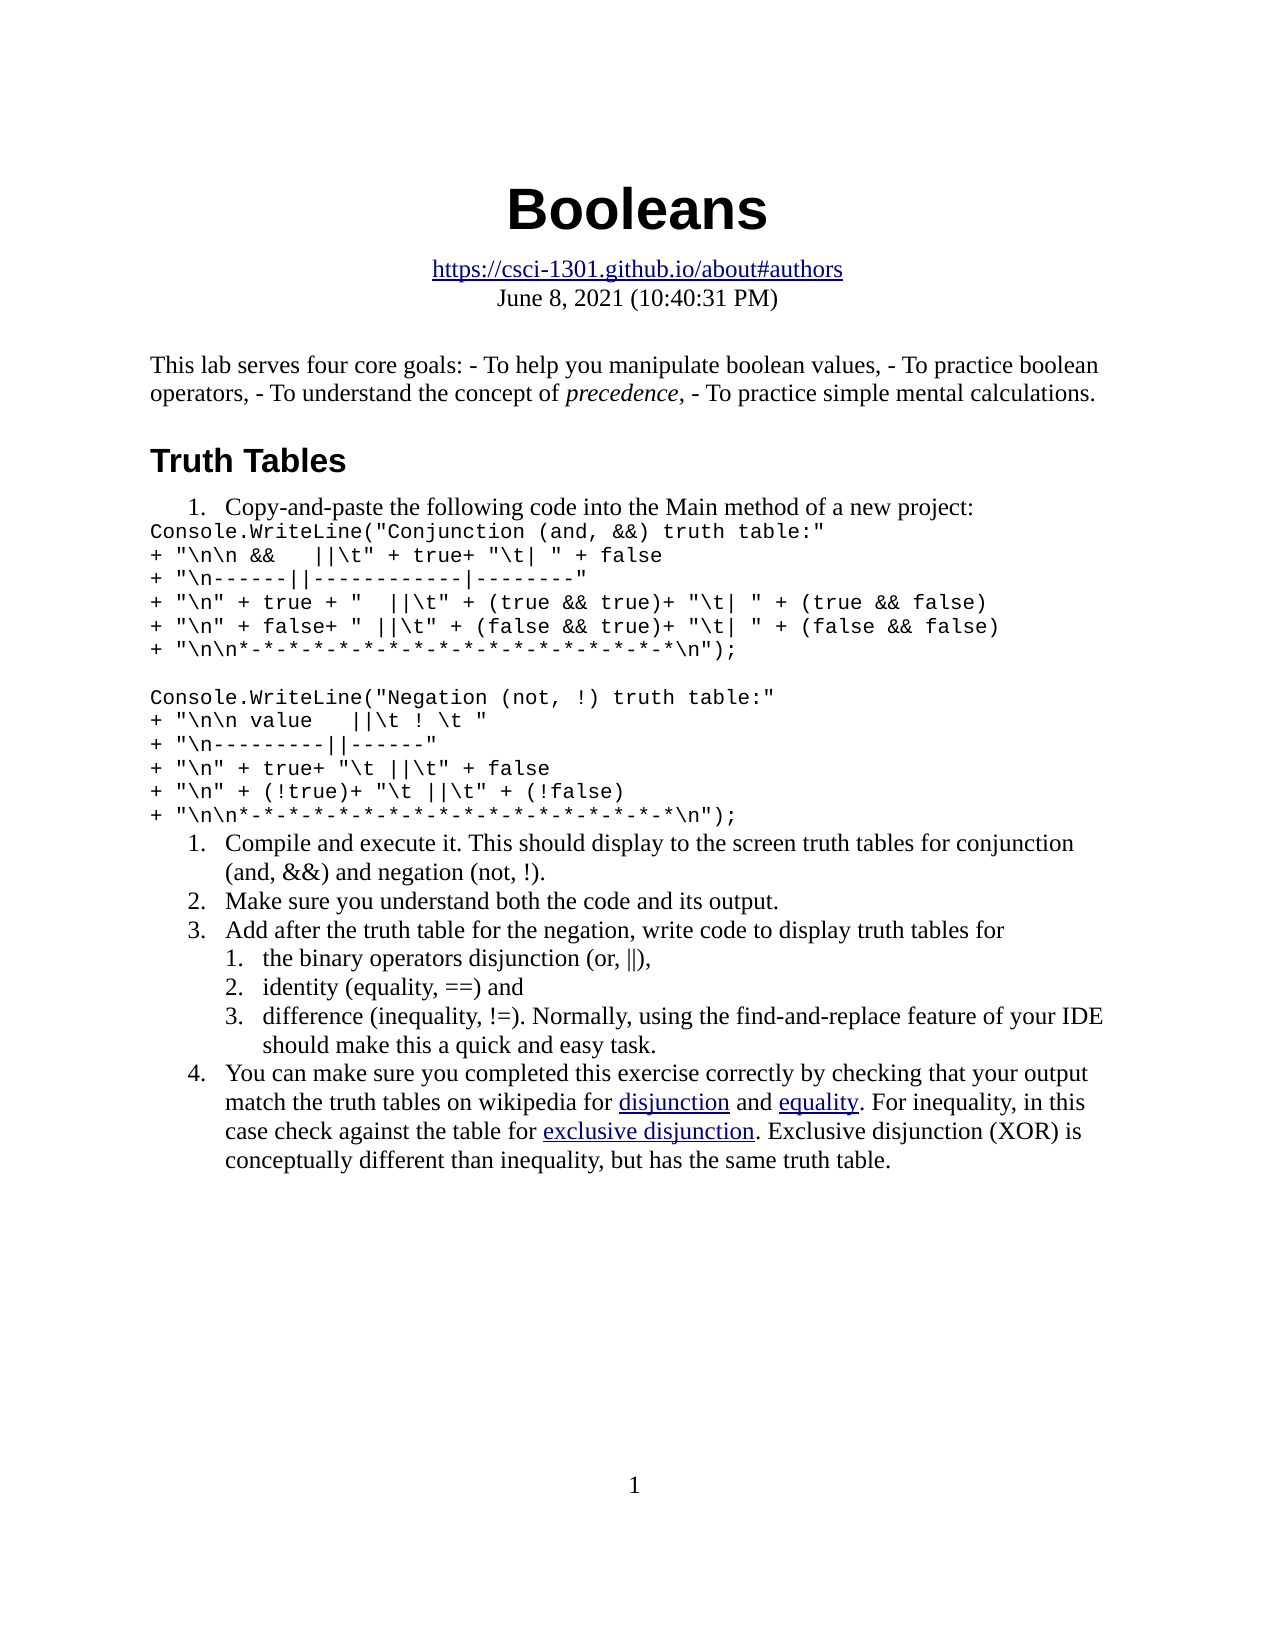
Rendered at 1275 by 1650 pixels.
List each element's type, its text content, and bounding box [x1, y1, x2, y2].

list Make sure you understand both the code and its output. [187, 886, 1125, 915]
list the binary operators disjunction (or, ||), [225, 943, 1125, 972]
text + "\n---------||------" [150, 734, 1125, 758]
text + "\n\n*-*-*-*-*-*-*-*-*-*-*-*-*-*-*-*-*-*\n"); [150, 639, 1125, 663]
text Console.WriteLine("Conjunction (and, &&) truth table:" [150, 521, 1125, 545]
title Booleans [150, 175, 1125, 242]
list difference (inequality, !=). Normally, using the find-and-replace feature of your IDE should make this a quick and easy task. [225, 1001, 1125, 1058]
text + "\n\n && ||\t" + true+ "\t| " + false [150, 545, 1125, 568]
text + "\n" + (!true)+ "\t ||\t" + (!false) [150, 781, 1125, 805]
list identity (equality, ==) and [225, 972, 1125, 1001]
text + "\n" + true + " ||\t" + (true && true)+ "\t| " + (true && false) [150, 592, 1125, 616]
text + "\n" + true+ "\t ||\t" + false [150, 758, 1125, 781]
text + "\n------||------------|--------" [150, 568, 1125, 592]
text https://csci-1301.github.io/about#authors [150, 254, 1125, 283]
subtitle Truth Tables [150, 441, 1125, 480]
text This lab serves four core goals: - To help you manipulate boolean values, - To practice boolean operators, - To understand the concept of precedence, - To practice simple mental calculations. [150, 350, 1125, 407]
text + "\n\n value ||\t ! \t " [150, 710, 1125, 734]
list You can make sure you completed this exercise correctly by checking that your output match the truth tables on wikipedia for disjunction and equality. For inequality, in this case check against the table for exclusive disjunction. Exclusive disjunction (XOR) is conceptually different than inequality, but has the same truth table. [187, 1058, 1125, 1173]
list Compile and execute it. This should display to the screen truth tables for conjunction (and, &&) and negation (not, !). [187, 828, 1125, 886]
list Copy-and-paste the following code into the Main method of a new project: [187, 492, 1125, 521]
text + "\n\n*-*-*-*-*-*-*-*-*-*-*-*-*-*-*-*-*-*\n"); [150, 805, 1125, 828]
list Add after the truth table for the negation, write code to display truth tables for [187, 915, 1125, 943]
text + "\n" + false+ " ||\t" + (false && true)+ "\t| " + (false && false) [150, 616, 1125, 639]
text Console.WriteLine("Negation (not, !) truth table:" [150, 687, 1125, 710]
text June 8, 2021 (10:40:31 PM) [150, 283, 1125, 312]
